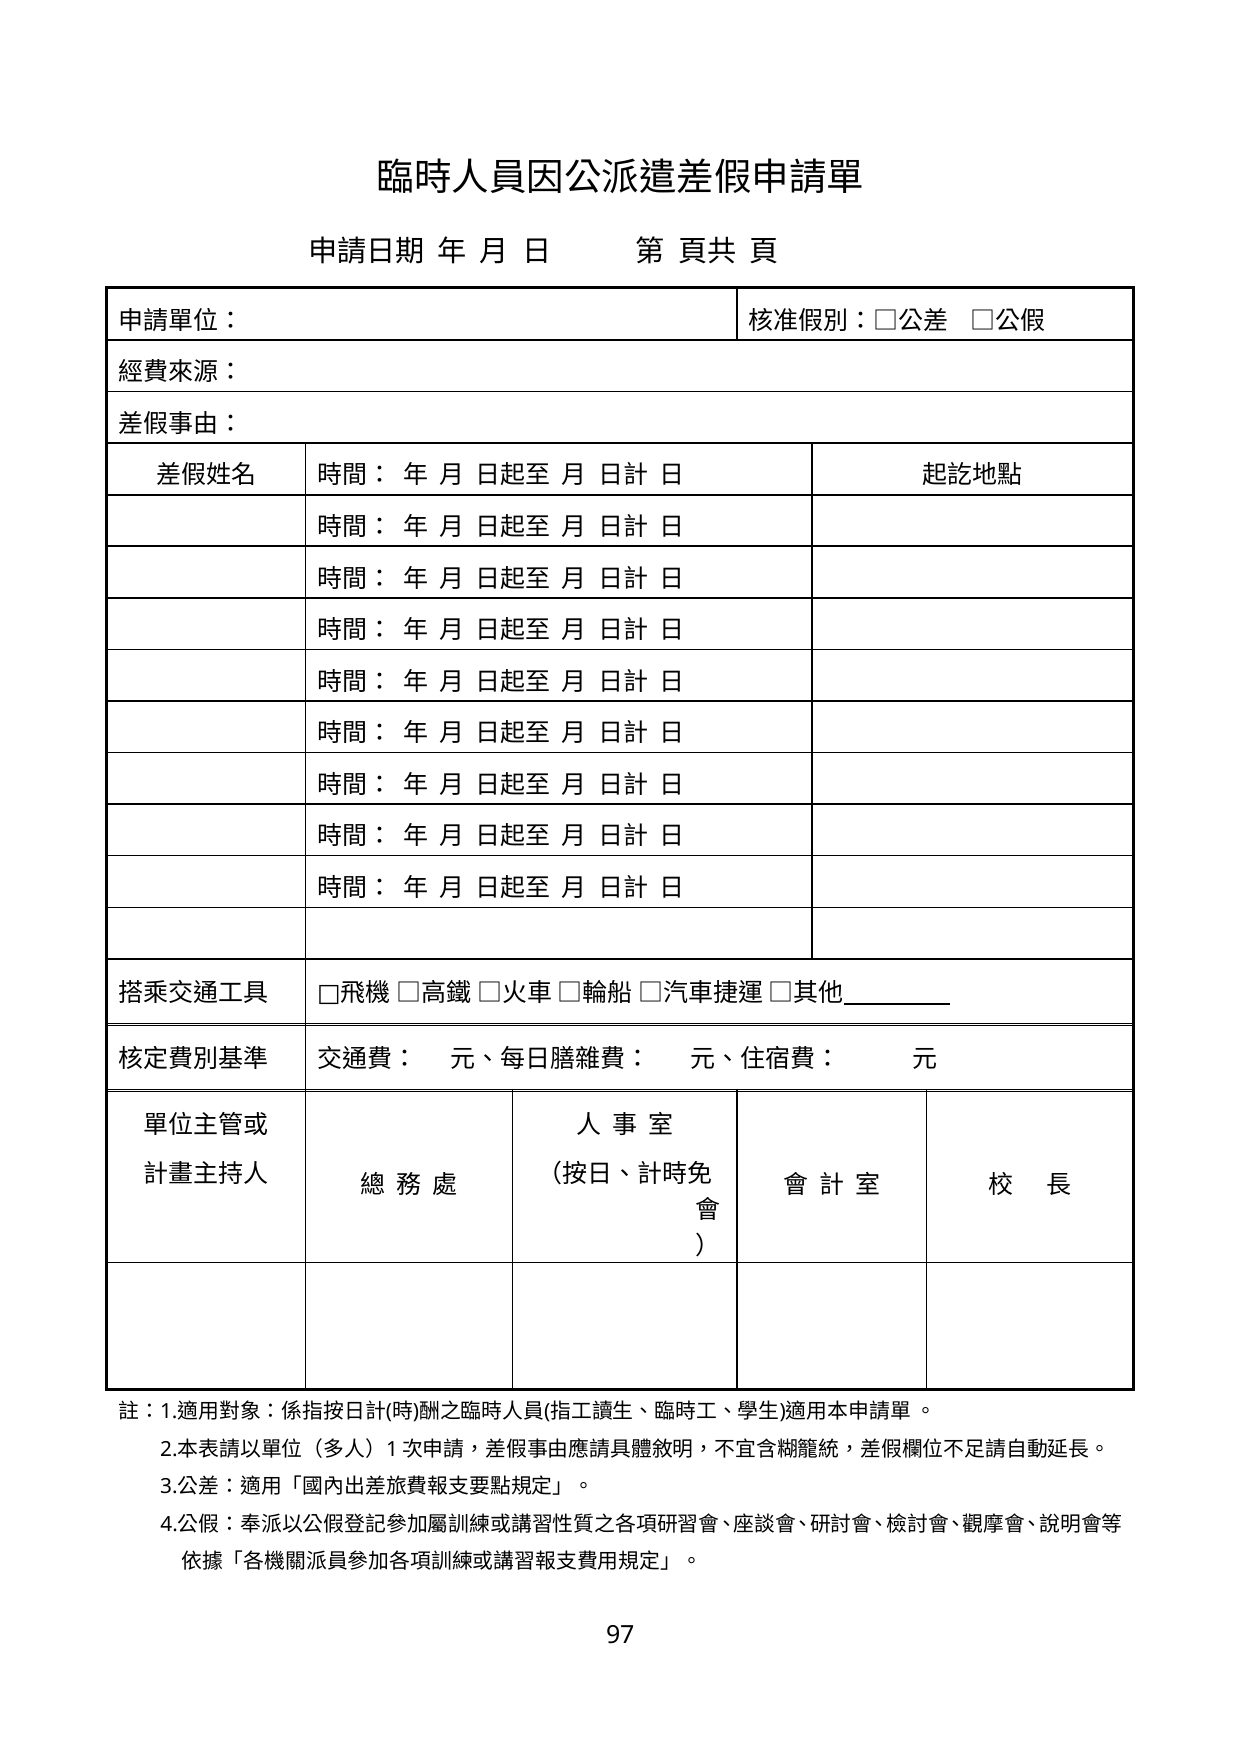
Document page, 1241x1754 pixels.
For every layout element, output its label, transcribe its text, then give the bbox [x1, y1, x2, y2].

table_cell 時間： 年 月 日起至 月 日計 日 [306, 496, 811, 545]
table_cell [813, 908, 1132, 958]
table_cell [813, 599, 1132, 648]
table_cell [108, 650, 305, 700]
table_cell [813, 856, 1132, 906]
table_cell 人 事 室 （按日、計時免會） [513, 1092, 736, 1262]
table_cell 搭乘交通工具 [108, 960, 305, 1022]
text 4.公假：奉派以公假登記參加屬訓練或講習性質之各項研習會、座談會、研討會、檢討會、觀摩會、說明會等，依據「各機關派員參加各項訓練或講習報支費用規定」。 [160, 1503, 1122, 1578]
table_cell 會 計 室 [738, 1092, 926, 1262]
text 申請日期 年 月 日 第 頁共 頁 [118, 211, 1122, 286]
table_cell 起訖地點 [813, 444, 1132, 494]
table_cell 經費來源： [108, 341, 1132, 391]
table_cell 時間： 年 月 日起至 月 日計 日 [306, 805, 811, 855]
table_cell 單位主管或 計畫主持人 [108, 1092, 305, 1262]
table_cell □飛機 □高鐵 □火車 □輪船 □汽車捷運 □其他 [306, 960, 1132, 1022]
table_cell [108, 805, 305, 855]
text 註：1.適用對象：係指按日計(時)酬之臨時人員(指工讀生、臨時工、學生)適用本申請單 。 [118, 1391, 1122, 1428]
text 3.公差：適用「國內出差旅費報支要點規定」。 [129, 1466, 1122, 1503]
table_cell 時間： 年 月 日起至 月 日計 日 [306, 444, 811, 494]
table_cell [108, 599, 305, 648]
table_cell 時間： 年 月 日起至 月 日計 日 [306, 599, 811, 648]
table_cell [306, 908, 811, 958]
table_cell [306, 1263, 512, 1388]
table_cell 差假姓名 [108, 444, 305, 494]
table_cell 時間： 年 月 日起至 月 日計 日 [306, 650, 811, 700]
table_cell [108, 753, 305, 803]
text 臨時人員因公派遣差假申請單 [118, 136, 1122, 211]
table_cell [927, 1263, 1132, 1388]
text 2.本表請以單位（多人）1次申請，差假事由應請具體敘明，不宜含糊籠統，差假欄位不足請自動延長。 [160, 1428, 1122, 1466]
table_cell [813, 547, 1132, 597]
table_cell 校 長 [927, 1092, 1132, 1262]
table_cell [513, 1263, 736, 1388]
table_cell 時間： 年 月 日起至 月 日計 日 [306, 753, 811, 803]
table_cell 時間： 年 月 日起至 月 日計 日 [306, 702, 811, 752]
table_cell [108, 908, 305, 958]
table_cell 時間： 年 月 日起至 月 日計 日 [306, 856, 811, 906]
table_cell [813, 496, 1132, 545]
table_header 核准假別：□公差 □公假 [738, 289, 1132, 339]
table_cell 差假事由： [108, 392, 1132, 442]
table_cell [813, 650, 1132, 700]
table_header 申請單位： [108, 289, 736, 339]
table_cell [108, 547, 305, 597]
table_cell [108, 702, 305, 752]
table_cell [738, 1263, 926, 1388]
table_cell [813, 753, 1132, 803]
table_cell [813, 702, 1132, 752]
table_cell 交通費： 元、每日膳雜費： 元、住宿費： 元 [306, 1026, 1132, 1089]
table_cell [108, 856, 305, 906]
table_cell [108, 496, 305, 545]
table_cell [108, 1263, 305, 1388]
table_cell [813, 805, 1132, 855]
table_cell 時間： 年 月 日起至 月 日計 日 [306, 547, 811, 597]
table_cell 核定費別基準 [108, 1026, 305, 1089]
table_cell 總 務 處 [306, 1092, 512, 1262]
